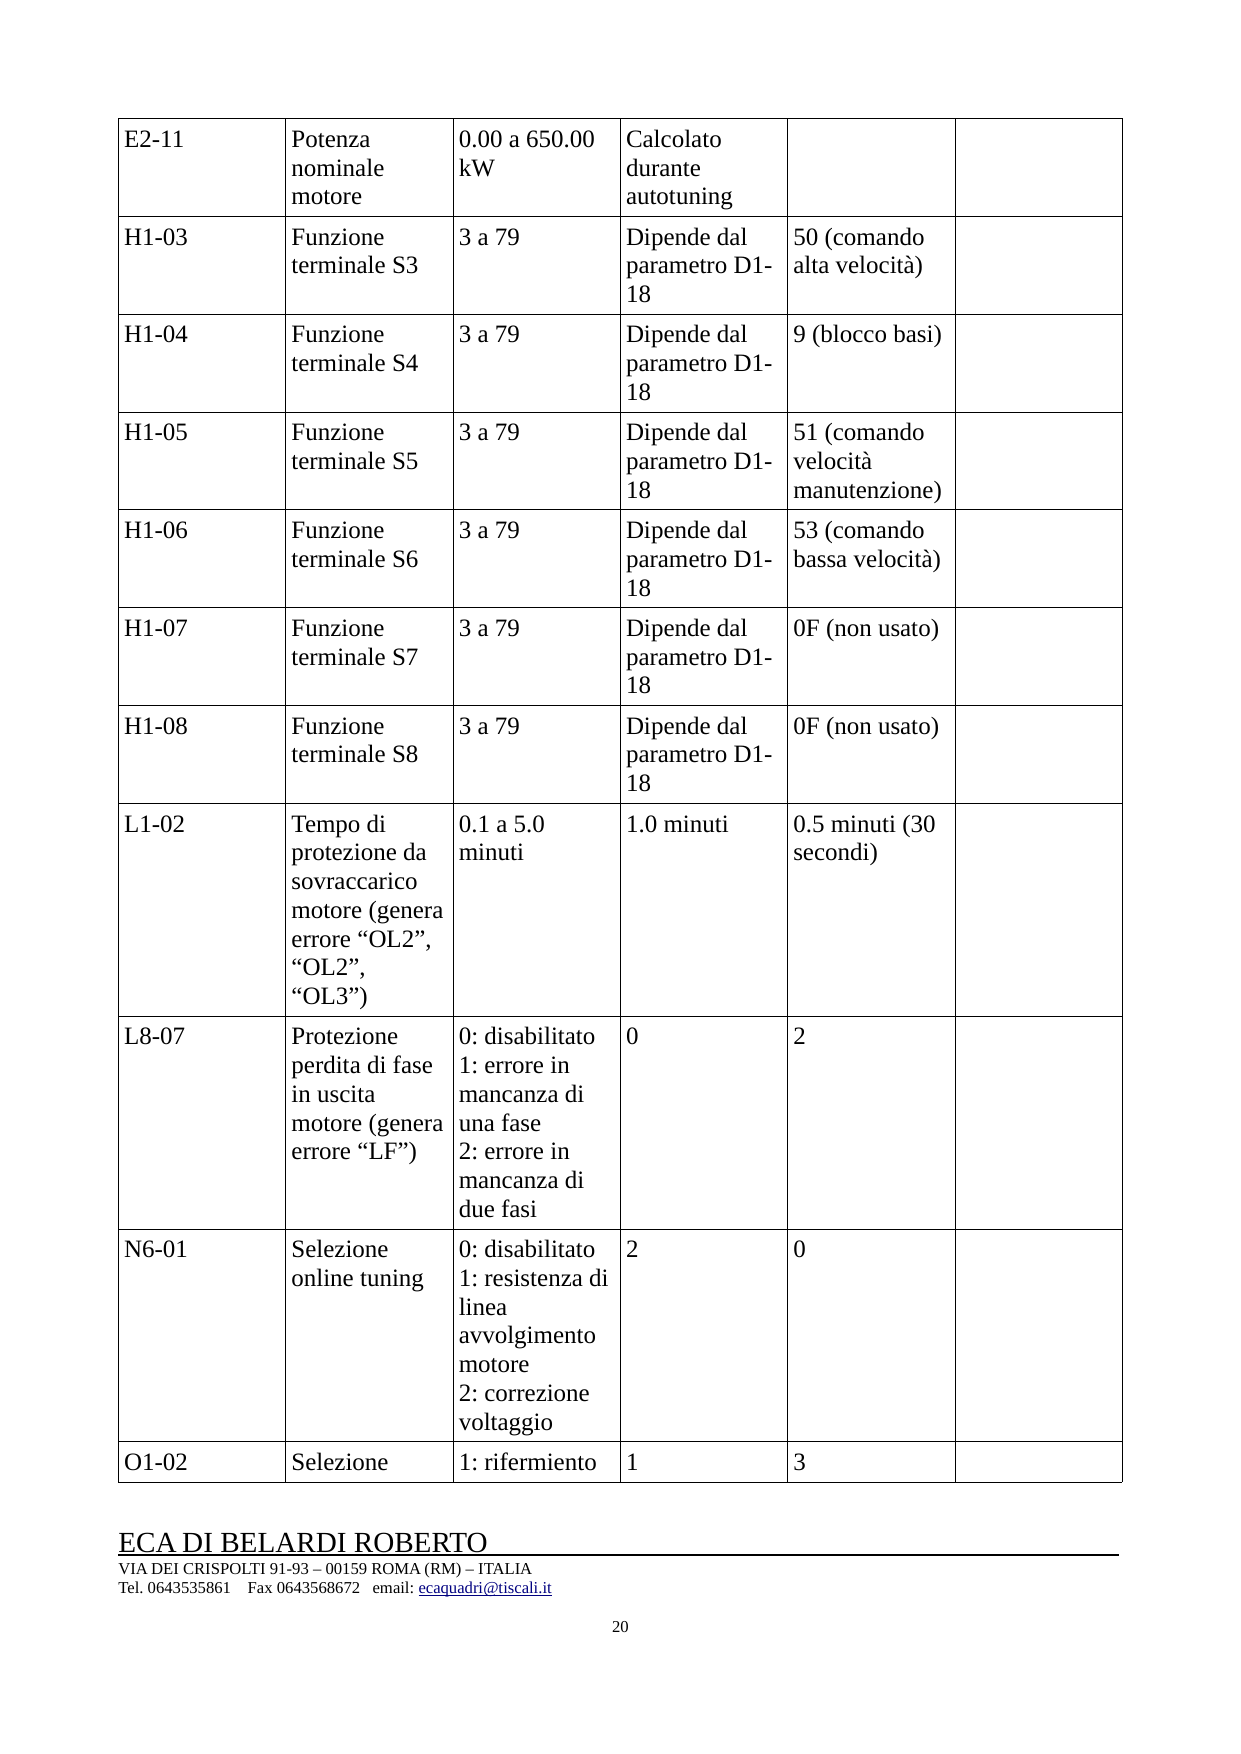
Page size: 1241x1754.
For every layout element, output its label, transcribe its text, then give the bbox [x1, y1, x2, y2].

table_cell Dipende dal parametro D1-18 [621, 315, 787, 412]
table_cell 3 a 79 [454, 413, 620, 509]
table_cell Calcolato durante autotuning [621, 119, 787, 216]
table_cell 0F (non usato) [788, 706, 955, 803]
table_cell [956, 510, 1122, 607]
table_cell Dipende dal parametro D1-18 [621, 706, 787, 803]
table_cell [956, 804, 1122, 1016]
table_cell Funzione terminale S3 [286, 217, 453, 314]
table_cell 1 [621, 1442, 787, 1482]
table_cell 0.1 a 5.0 minuti [454, 804, 620, 1016]
table_cell 2 [788, 1017, 955, 1228]
table_cell 3 [788, 1442, 955, 1482]
table_cell Protezione perdita di fase in uscita motore (genera errore “LF”) [286, 1017, 453, 1228]
table_cell Funzione terminale S7 [286, 608, 453, 705]
table_cell Funzione terminale S8 [286, 706, 453, 803]
table_cell Dipende dal parametro D1-18 [621, 217, 787, 314]
table_cell H1-03 [119, 217, 285, 314]
table_cell Funzione terminale S4 [286, 315, 453, 412]
table_cell L8-07 [119, 1017, 285, 1228]
table_cell N6-01 [119, 1230, 285, 1441]
table_cell [956, 1230, 1122, 1441]
table_cell 1.0 minuti [621, 804, 787, 1016]
table_cell 0 [788, 1230, 955, 1441]
table_cell [956, 1442, 1122, 1482]
table_cell 51 (comando velocità manutenzione) [788, 413, 955, 509]
table_cell H1-06 [119, 510, 285, 607]
table_cell H1-04 [119, 315, 285, 412]
table_cell [956, 217, 1122, 314]
table_cell H1-07 [119, 608, 285, 705]
table_cell O1-02 [119, 1442, 285, 1482]
table_cell Selezione [286, 1442, 453, 1482]
table_cell 0.5 minuti (30 secondi) [788, 804, 955, 1016]
table_cell Potenza nominale motore [286, 119, 453, 216]
table_cell Funzione terminale S5 [286, 413, 453, 509]
table_cell 3 a 79 [454, 315, 620, 412]
table_cell Dipende dal parametro D1-18 [621, 510, 787, 607]
table_cell [956, 1017, 1122, 1228]
table_cell 50 (comando alta velocità) [788, 217, 955, 314]
table_cell 53 (comando bassa velocità) [788, 510, 955, 607]
table_cell [956, 315, 1122, 412]
table_cell 0: disabilitato 1: resistenza di linea avvolgimento motore 2: correzione voltaggio [454, 1230, 620, 1441]
table_cell 3 a 79 [454, 217, 620, 314]
table_cell Tempo di protezione da sovraccarico motore (genera errore “OL2”, “OL2”, “OL3”) [286, 804, 453, 1016]
table_cell 0F (non usato) [788, 608, 955, 705]
table_cell 3 a 79 [454, 510, 620, 607]
table_cell 2 [621, 1230, 787, 1441]
table_cell E2-11 [119, 119, 285, 216]
table_cell Funzione terminale S6 [286, 510, 453, 607]
table_cell 1: rifermiento [454, 1442, 620, 1482]
table_cell 3 a 79 [454, 608, 620, 705]
table_cell 0: disabilitato 1: errore in mancanza di una fase 2: errore in mancanza di due fasi [454, 1017, 620, 1228]
table_cell L1-02 [119, 804, 285, 1016]
table_cell Selezione online tuning [286, 1230, 453, 1441]
table_cell Dipende dal parametro D1-18 [621, 413, 787, 509]
table_cell [956, 119, 1122, 216]
table_cell H1-08 [119, 706, 285, 803]
table_cell 0.00 a 650.00 kW [454, 119, 620, 216]
table_cell [956, 706, 1122, 803]
table_cell H1-05 [119, 413, 285, 509]
table_cell 0 [621, 1017, 787, 1228]
table_cell [956, 413, 1122, 509]
table_cell 3 a 79 [454, 706, 620, 803]
table_cell [956, 608, 1122, 705]
table_cell Dipende dal parametro D1-18 [621, 608, 787, 705]
table_cell 9 (blocco basi) [788, 315, 955, 412]
table_cell [788, 119, 955, 216]
